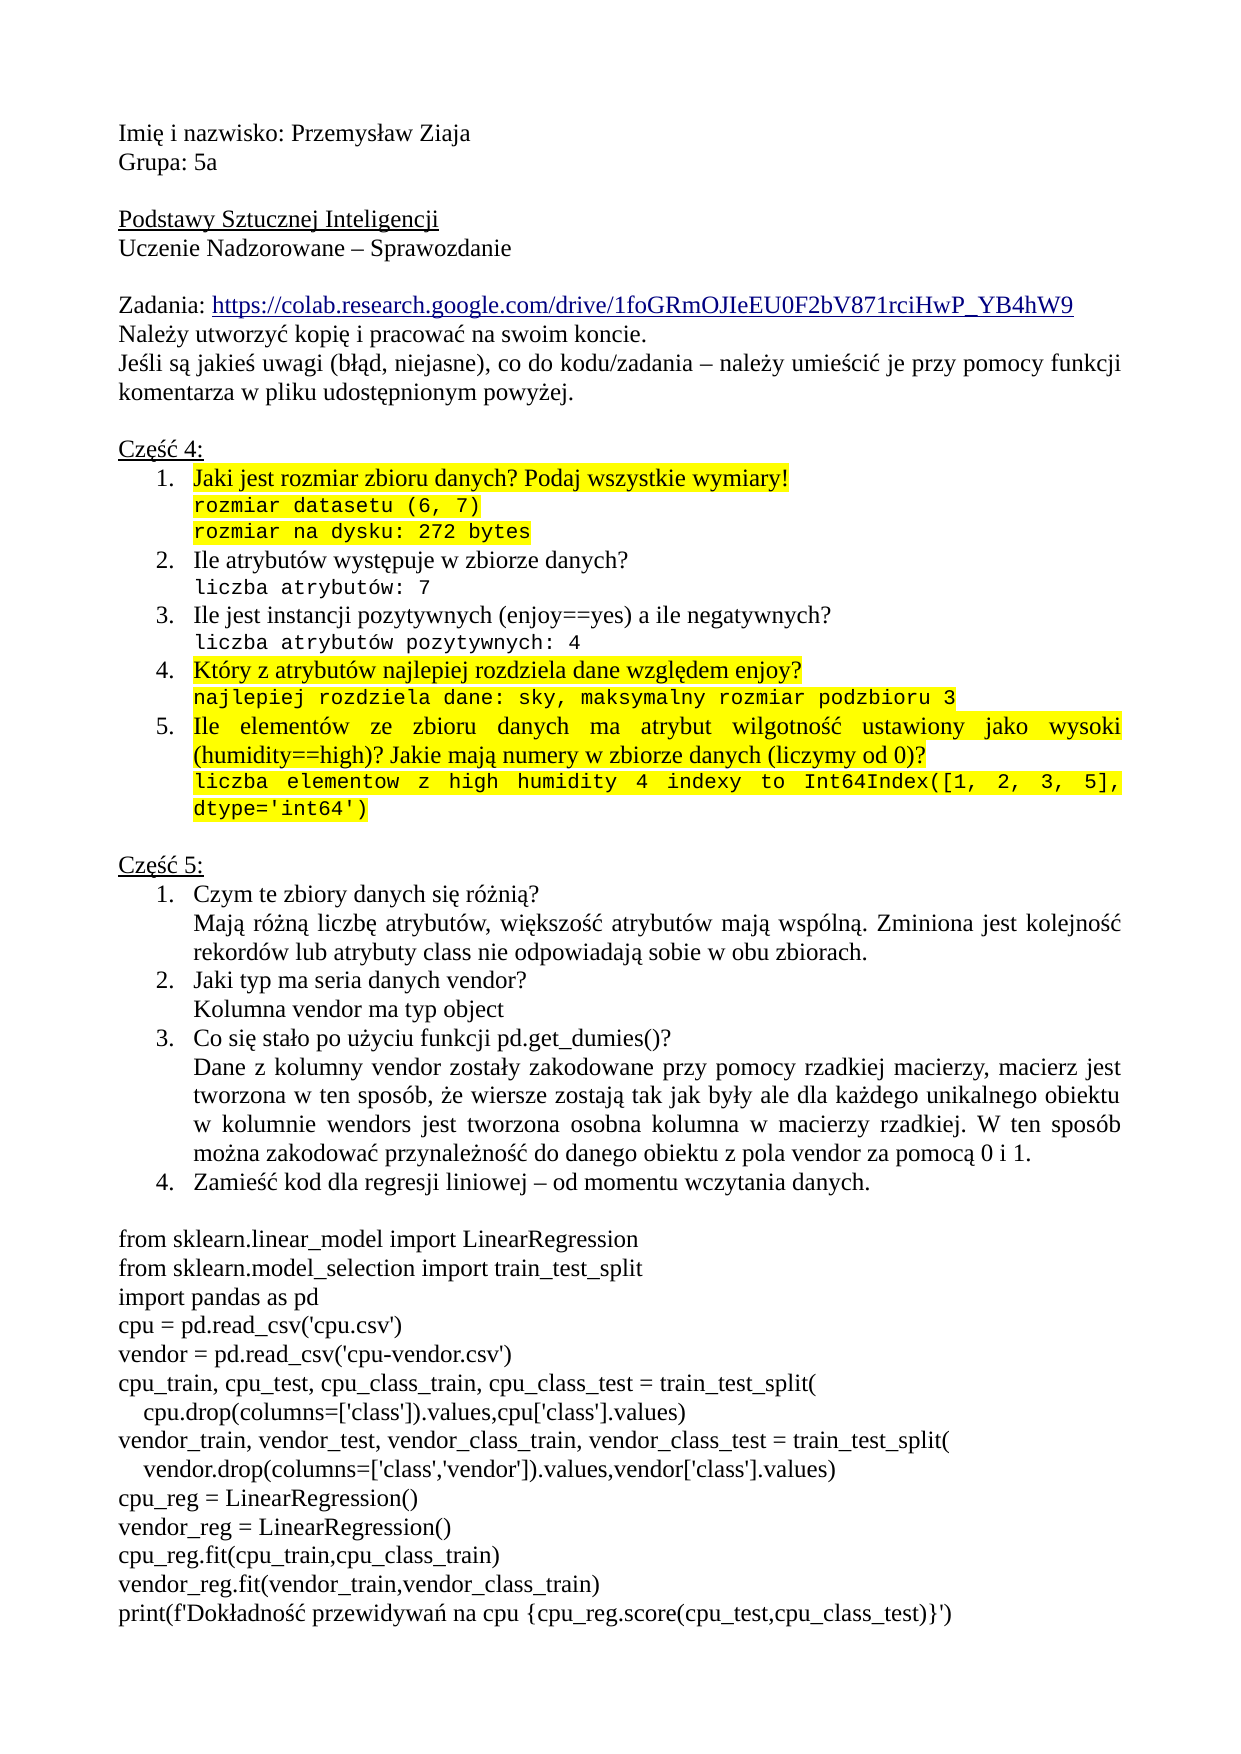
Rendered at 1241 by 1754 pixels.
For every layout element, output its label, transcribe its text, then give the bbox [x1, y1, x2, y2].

list Mają różną liczbę atrybutów, większość atrybutów mają wspólną. Zminiona jest kolejność rekordów lub atrybuty class nie odpowiadają sobie w obu zbiorach. [156, 908, 1122, 965]
list liczba elementow z high humidity 4 indexy to Int64Index([1, 2, 3, 5], dtype='int64') [156, 768, 1122, 822]
text from sklearn.linear_model import LinearRegression [118, 1224, 1122, 1253]
text from sklearn.model_selection import train_test_split [118, 1253, 1122, 1282]
text cpu_reg = LinearRegression() [118, 1483, 1122, 1512]
text Imię i nazwisko: Przemysław Ziaja [118, 118, 1122, 147]
list Co się stało po użyciu funkcji pd.get_dumies()? [156, 1023, 1122, 1052]
list liczba atrybutów pozytywnych: 4 [156, 629, 1122, 656]
text Część 4: [118, 434, 1122, 463]
list Jaki jest rozmiar zbioru danych? Podaj wszystkie wymiary! [156, 463, 1122, 492]
text Podstawy Sztucznej Inteligencji [118, 204, 1122, 233]
text Jeśli są jakieś uwagi (błąd, niejasne), co do kodu/zadania – należy umieścić je przy pomocy funkcji komentarza w pliku udostępnionym powyżej. [118, 348, 1122, 406]
text Uczenie Nadzorowane – Sprawozdanie [118, 233, 1122, 262]
list Jaki typ ma seria danych vendor? [156, 965, 1122, 994]
text cpu_reg.fit(cpu_train,cpu_class_train) [118, 1540, 1122, 1569]
text Zadania: https://colab.research.google.com/drive/1foGRmOJIeEU0F2bV871rciHwP_YB4hW9 [118, 291, 1122, 319]
list Ile atrybutów występuje w zbiorze danych? [156, 545, 1122, 574]
text vendor_train, vendor_test, vendor_class_train, vendor_class_test = train_test_split( [118, 1425, 1122, 1454]
text Część 5: [118, 850, 1122, 879]
text vendor = pd.read_csv('cpu-vendor.csv') [118, 1339, 1122, 1368]
list Dane z kolumny vendor zostały zakodowane przy pomocy rzadkiej macierzy, macierz jest tworzona w ten sposób, że wiersze zostają tak jak były ale dla każdego unikalnego obiektu w kolumnie wendors jest tworzona osobna kolumna w macierzy rzadkiej. W ten sposób można zakodować przynależność do danego obiektu z pola vendor za pomocą 0 i 1. [156, 1052, 1122, 1167]
list Zamieść kod dla regresji liniowej – od momentu wczytania danych. [156, 1167, 1122, 1195]
text Należy utworzyć kopię i pracować na swoim koncie. [118, 319, 1122, 348]
list najlepiej rozdziela dane: sky, maksymalny rozmiar podzbioru 3 [156, 684, 1122, 711]
list Który z atrybutów najlepiej rozdziela dane względem enjoy? [156, 656, 1122, 684]
list Ile jest instancji pozytywnych (enjoy==yes) a ile negatywnych? [156, 600, 1122, 629]
text vendor_reg.fit(vendor_train,vendor_class_train) [118, 1569, 1122, 1598]
list liczba atrybutów: 7 [156, 574, 1122, 600]
text print(f'Dokładność przewidywań na cpu {cpu_reg.score(cpu_test,cpu_class_test)}') [118, 1598, 1122, 1627]
list Kolumna vendor ma typ object [156, 994, 1122, 1023]
list rozmiar datasetu (6, 7) [156, 492, 1122, 518]
text vendor.drop(columns=['class','vendor']).values,vendor['class'].values) [118, 1454, 1122, 1483]
text vendor_reg = LinearRegression() [118, 1512, 1122, 1540]
text Grupa: 5a [118, 147, 1122, 176]
list rozmiar na dysku: 272 bytes [156, 518, 1122, 545]
text cpu.drop(columns=['class']).values,cpu['class'].values) [118, 1397, 1122, 1425]
text cpu_train, cpu_test, cpu_class_train, cpu_class_test = train_test_split( [118, 1368, 1122, 1397]
list Ile elementów ze zbioru danych ma atrybut wilgotność ustawiony jako wysoki (humidity==high)? Jakie mają numery w zbiorze danych (liczymy od 0)? [156, 711, 1122, 768]
text cpu = pd.read_csv('cpu.csv') [118, 1310, 1122, 1339]
list Czym te zbiory danych się różnią? [156, 879, 1122, 908]
text import pandas as pd [118, 1282, 1122, 1310]
